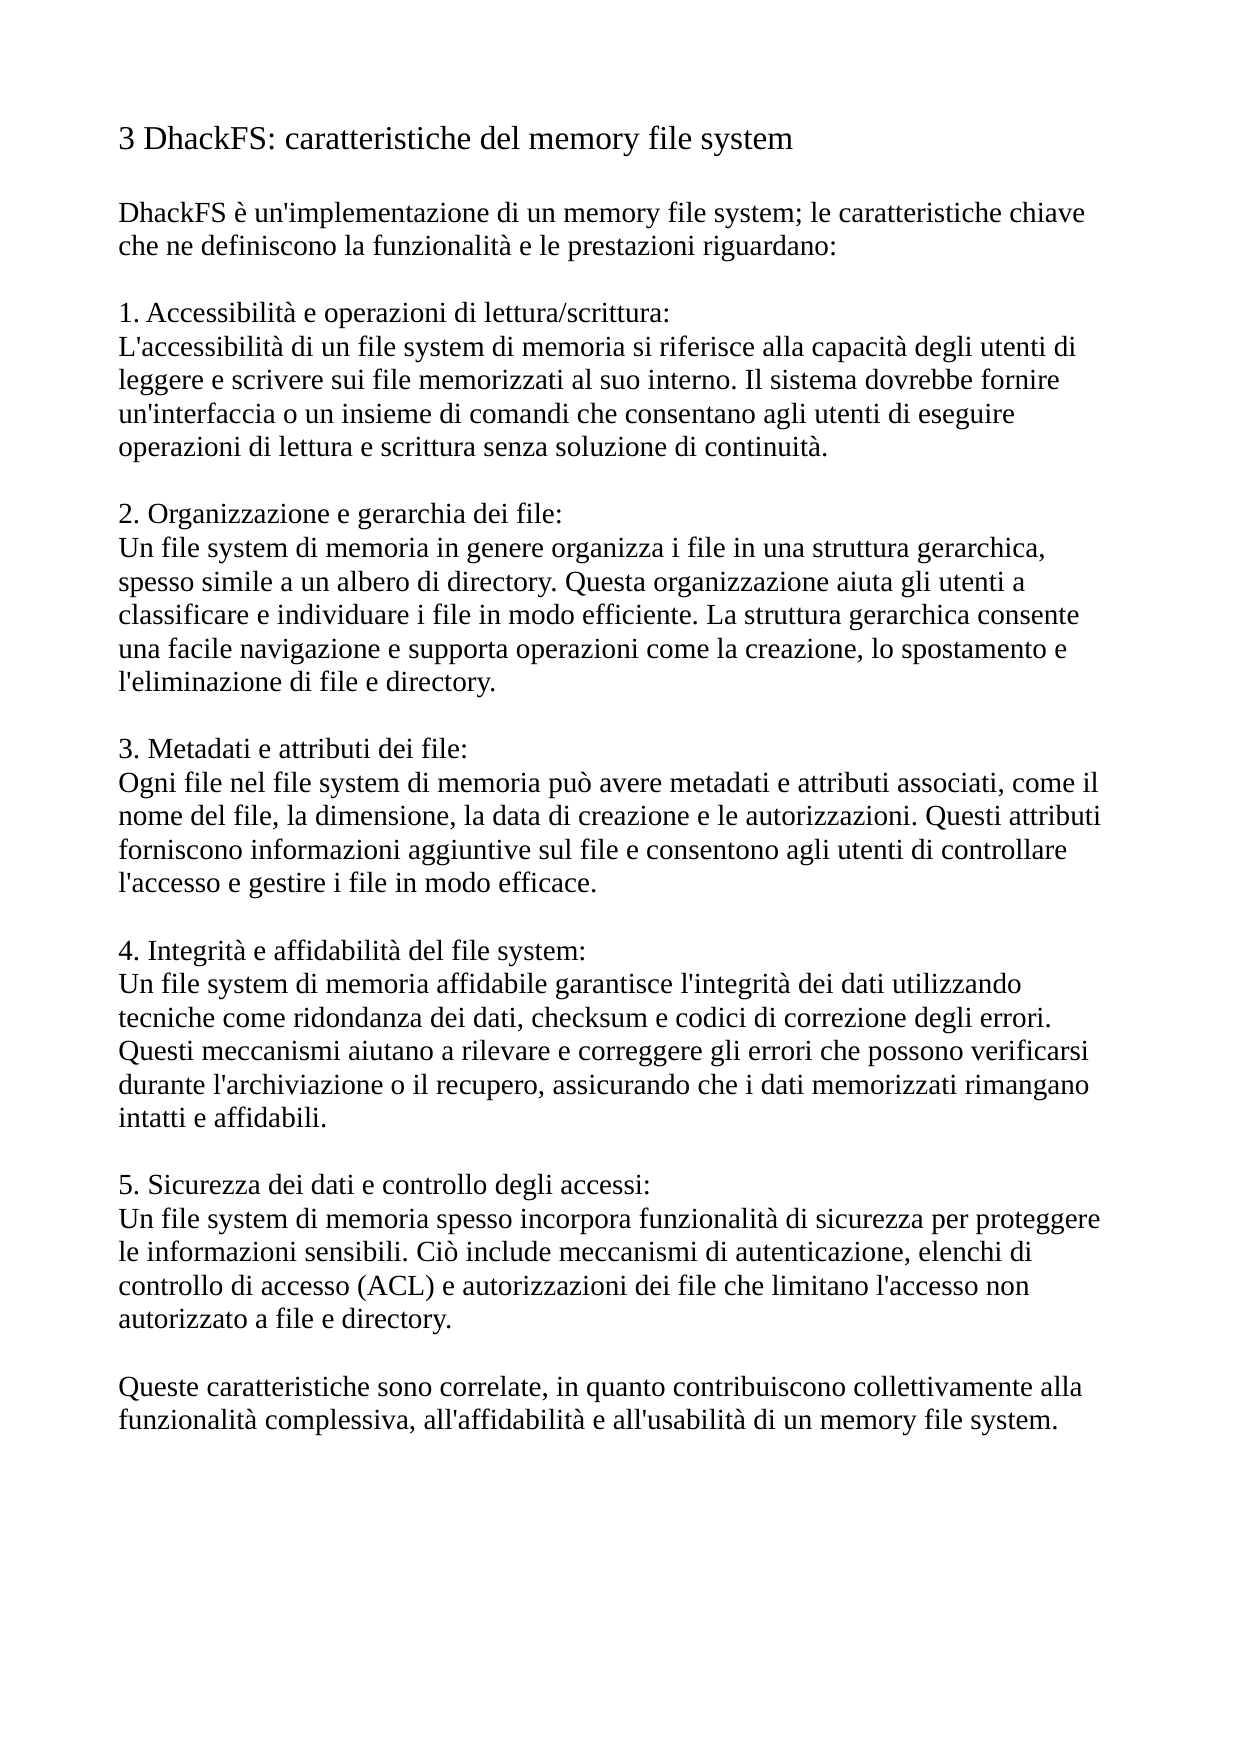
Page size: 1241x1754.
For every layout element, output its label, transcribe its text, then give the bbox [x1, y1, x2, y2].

text DhackFS è un'implementazione di un memory file system; le caratteristiche chiave che ne definiscono la funzionalità e le prestazioni riguardano: 1. Accessibilità e operazioni di lettura/scrittura: L'accessibilità di un file system di memoria si riferisce alla capacità degli utenti di leggere e scrivere sui file memorizzati al suo interno. Il sistema dovrebbe fornire un'interfaccia o un insieme di comandi che consentano agli utenti di eseguire operazioni di lettura e scrittura senza soluzione di continuità. 2. Organizzazione e gerarchia dei file: Un file system di memoria in genere organizza i file in una struttura gerarchica, spesso simile a un albero di directory. Questa organizzazione aiuta gli utenti a classificare e individuare i file in modo efficiente. La struttura gerarchica consente una facile navigazione e supporta operazioni come la creazione, lo spostamento e l'eliminazione di file e directory. 3. Metadati e attributi dei file: Ogni file nel file system di memoria può avere metadati e attributi associati, come il nome del file, la dimensione, la data di creazione e le autorizzazioni. Questi attributi forniscono informazioni aggiuntive sul file e consentono agli utenti di controllare l'accesso e gestire i file in modo efficace. 4. Integrità e affidabilità del file system: Un file system di memoria affidabile garantisce l'integrità dei dati utilizzando tecniche come ridondanza dei dati, checksum e codici di correzione degli errori. Questi meccanismi aiutano a rilevare e correggere gli errori che possono verificarsi durante l'archiviazione o il recupero, assicurando che i dati memorizzati rimangano intatti e affidabili. 5. Sicurezza dei dati e controllo degli accessi: Un file system di memoria spesso incorpora funzionalità di sicurezza per proteggere le informazioni sensibili. Ciò include meccanismi di autenticazione, elenchi di controllo di accesso (ACL) e autorizzazioni dei file che limitano l'accesso non autorizzato a file e directory. [118, 195, 1122, 1335]
text 3 DhackFS: caratteristiche del memory file system [118, 118, 1122, 156]
text Queste caratteristiche sono correlate, in quanto contribuiscono collettivamente alla funzionalità complessiva, all'affidabilità e all'usabilità di un memory file system. [118, 1369, 1122, 1436]
